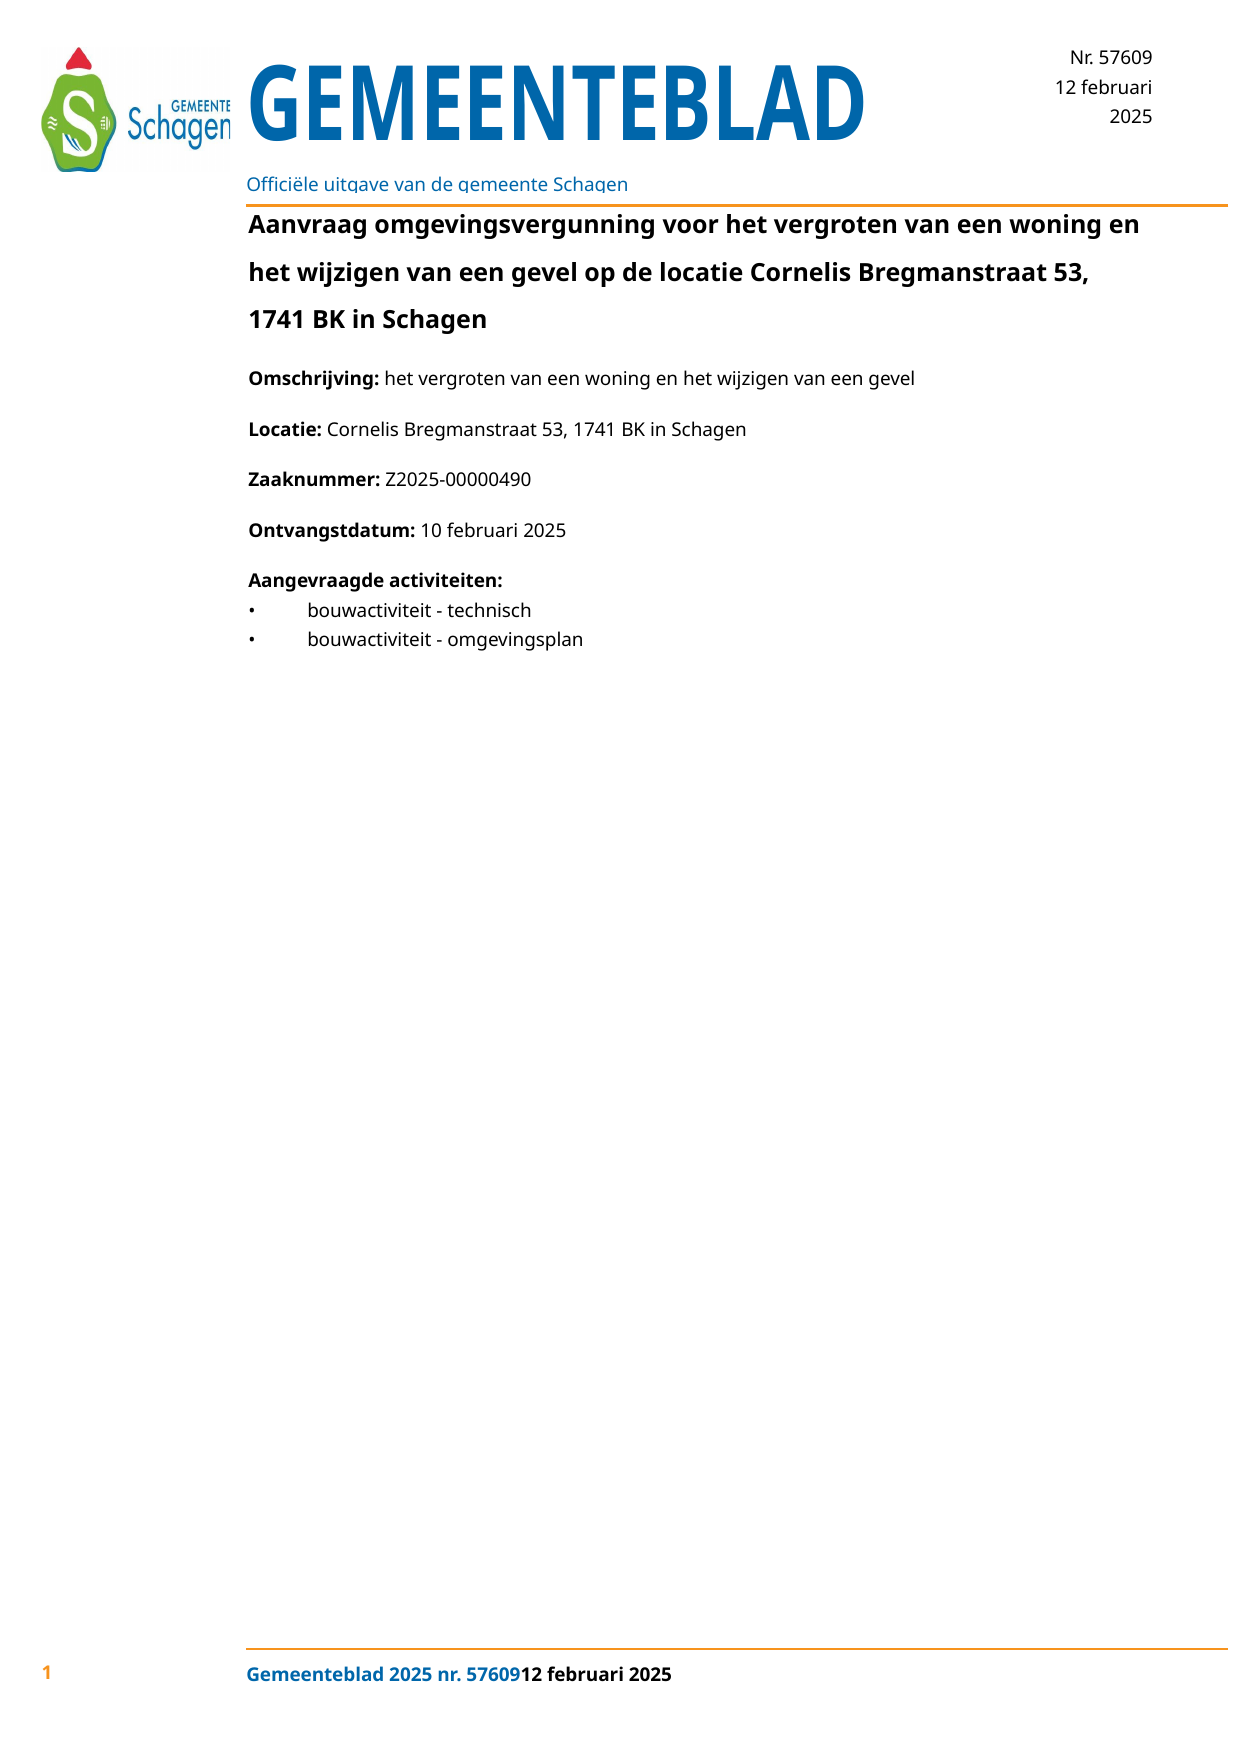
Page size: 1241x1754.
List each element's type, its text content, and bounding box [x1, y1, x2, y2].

text Aanvraag omgevingsvergunning voor het vergroten van een woning en het wijzigen van een gevel op de locatie Cornelis Bregmanstraat 53, 1741 BK in Schagen [248, 207, 1152, 336]
text Aangevraagde activiteiten: [248, 567, 1152, 593]
text Zaaknummer: Z2025-00000490 [248, 466, 1152, 492]
text Omschrijving: het vergroten van een woning en het wijzigen van een gevel [248, 366, 1152, 391]
list bouwactiviteit - omgevingsplan [248, 626, 1152, 652]
text Ontvangstdatum: 10 februari 2025 [248, 517, 1152, 542]
list bouwactiviteit - technisch [248, 597, 1152, 622]
text Locatie: Cornelis Bregmanstraat 53, 1741 BK in Schagen [248, 416, 1152, 442]
picture [41, 47, 231, 172]
